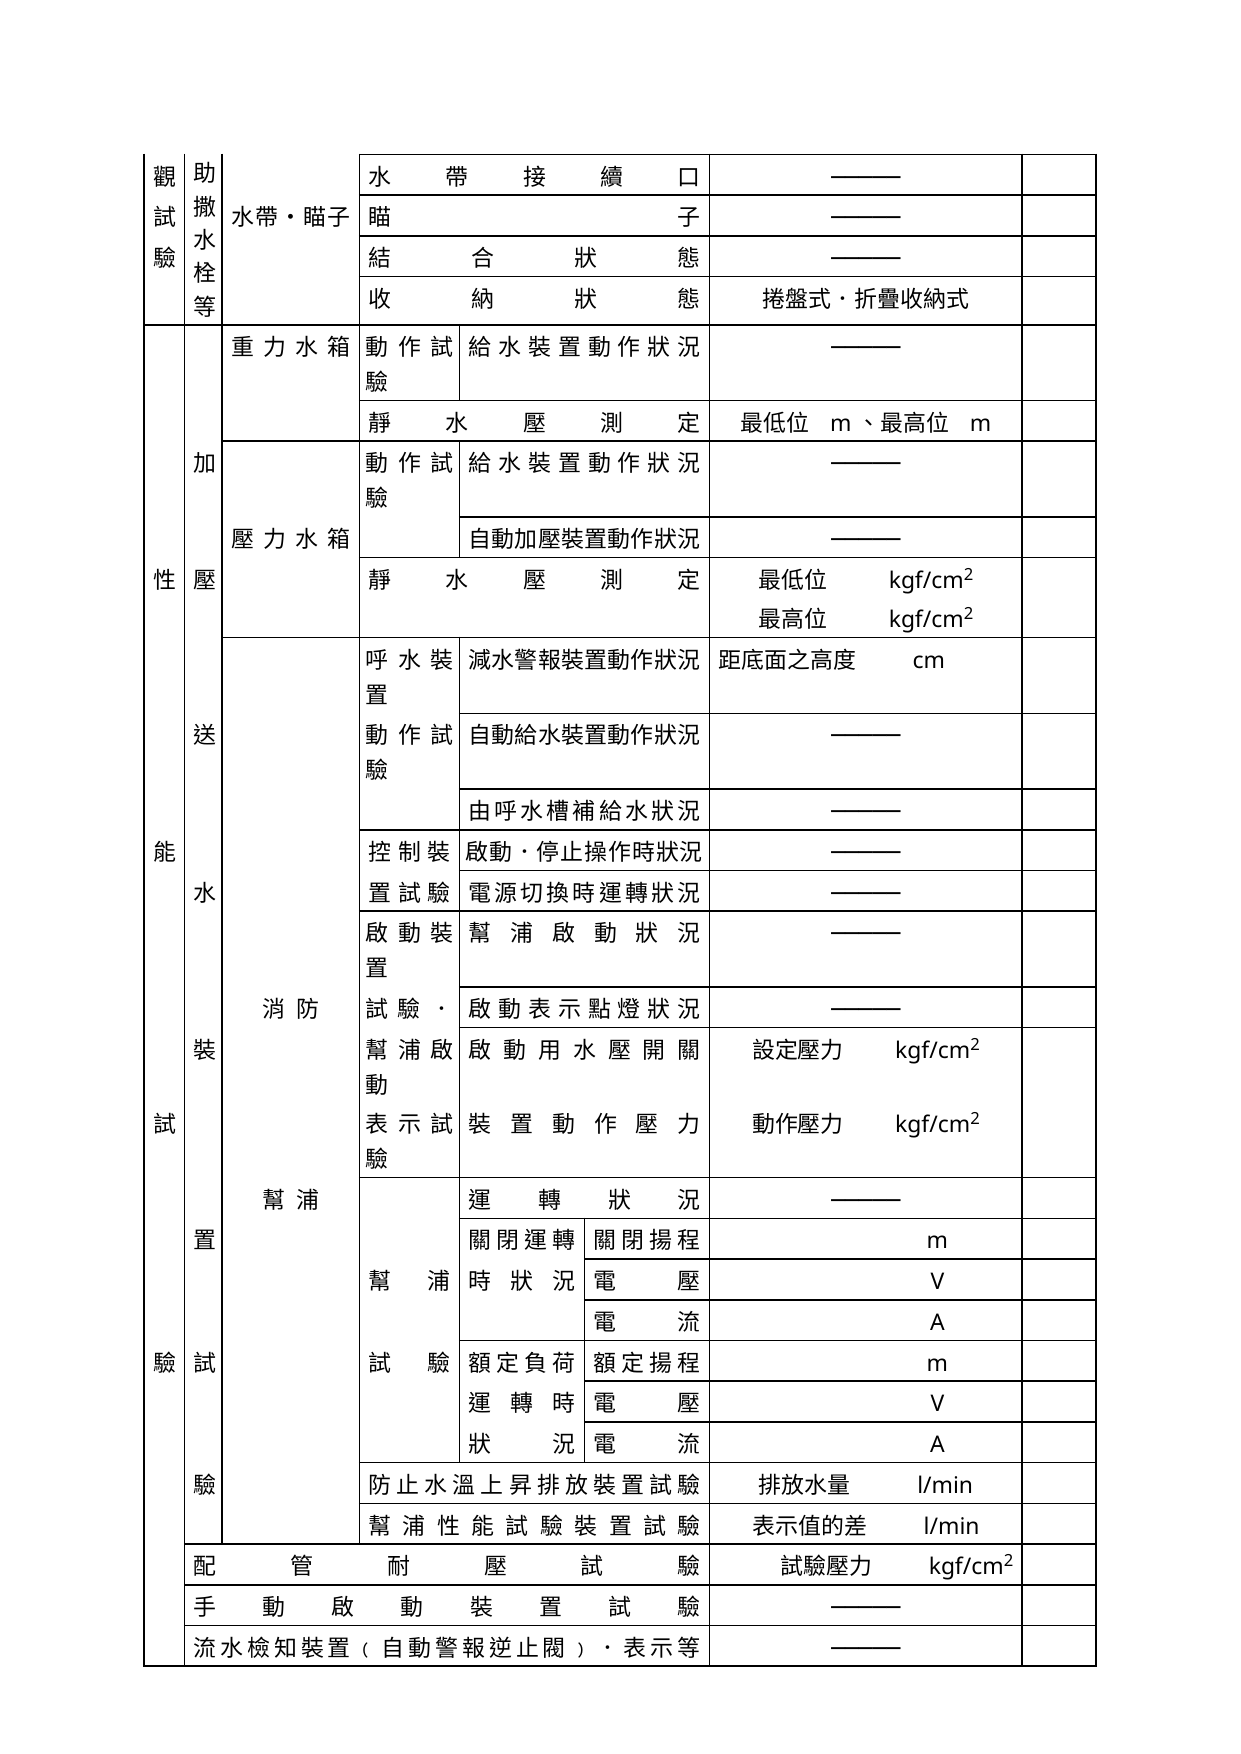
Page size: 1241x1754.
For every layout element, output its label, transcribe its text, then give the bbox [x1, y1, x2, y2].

table_cell 控制裝 [360, 831, 459, 869]
table_cell ───── [710, 326, 1021, 399]
table_cell 關閉運轉 [460, 1219, 584, 1258]
table_cell m [710, 1341, 1021, 1380]
table_cell 最低位 m 、最高位 m [710, 401, 1021, 440]
table_cell ───── [710, 714, 1021, 788]
table_cell [1023, 1301, 1095, 1339]
table_cell [145, 713, 184, 788]
table_cell [1023, 1463, 1095, 1502]
table_cell 呼水裝置 [360, 638, 459, 712]
table_cell A [710, 1301, 1021, 1339]
table_cell [1023, 912, 1095, 986]
table_cell V [710, 1382, 1021, 1421]
table_cell 驗 [145, 235, 184, 276]
table_cell 額定揚程 [585, 1341, 709, 1380]
table_cell [185, 400, 221, 440]
table_cell [185, 829, 221, 869]
table_cell 靜水壓測定 [360, 558, 709, 637]
table_cell [1023, 988, 1095, 1027]
table_cell [1023, 442, 1095, 516]
table_cell A [710, 1423, 1021, 1462]
table_cell [145, 1177, 184, 1217]
table_cell 裝 [185, 1027, 221, 1102]
table_cell [223, 829, 359, 869]
table_cell [145, 440, 184, 516]
table_cell 動作試驗 [360, 713, 459, 788]
table_cell 自動給水裝置動作狀況 [460, 714, 709, 788]
table_cell [145, 1543, 184, 1584]
table_cell [223, 1027, 359, 1102]
table_cell [185, 1503, 221, 1543]
table_cell 手動啟動裝置試驗 [185, 1586, 709, 1625]
table_cell [1023, 1028, 1095, 1102]
table_cell [360, 788, 459, 829]
table_cell 試驗 [360, 1340, 459, 1380]
table_cell 幫浦性能試驗裝置試驗 [360, 1504, 709, 1543]
table_cell [223, 154, 359, 194]
table_cell 啟動．停止操作時狀況 [460, 831, 709, 869]
table_cell 結合狀態 [360, 237, 709, 276]
table_cell [360, 1178, 459, 1217]
table_cell 試 [145, 1103, 184, 1177]
table_cell 自動加壓裝置動作狀況 [460, 518, 709, 557]
table_cell m [710, 1219, 1021, 1258]
table_cell [1023, 714, 1095, 788]
table_cell [223, 1503, 359, 1543]
table_cell 電壓 [585, 1260, 709, 1299]
table_cell [185, 1103, 221, 1177]
table_cell ───── [710, 1586, 1021, 1625]
table_cell 表示值的差 l/min [710, 1504, 1021, 1543]
table_cell [223, 442, 359, 516]
table_cell [185, 1299, 221, 1339]
table_cell 驗 [145, 1340, 184, 1380]
table_cell 消 防 [223, 986, 359, 1027]
table_cell 幫浦啟動 [360, 1027, 459, 1102]
table_cell 動作壓力 kgf/cm2 [710, 1103, 1021, 1177]
table_cell 能 [145, 829, 184, 869]
table_cell [1023, 638, 1095, 712]
table_cell [145, 1299, 184, 1339]
table_cell [145, 1625, 184, 1665]
table_cell [185, 1258, 221, 1299]
table_cell ───── [710, 790, 1021, 829]
table_cell [360, 1299, 459, 1339]
table_cell 性 [145, 557, 184, 637]
table_cell V [710, 1260, 1021, 1299]
table_cell 啟動裝置 [360, 912, 459, 986]
table_cell 最低位 kgf/cm2 最高位 kgf/cm2 [710, 558, 1021, 637]
table_cell 幫浦 [360, 1258, 459, 1299]
table_cell 送 [185, 713, 221, 788]
table_cell 運轉時 [460, 1380, 584, 1421]
table_cell [223, 1462, 359, 1502]
table_cell [223, 1340, 359, 1380]
table_cell [145, 1258, 184, 1299]
table_cell 排放水量 l/min [710, 1463, 1021, 1502]
table_cell 動作試驗 [360, 326, 459, 399]
table_cell [145, 400, 184, 440]
table_cell [223, 788, 359, 829]
table_cell 時狀況 [460, 1258, 584, 1299]
table_cell [185, 637, 221, 712]
table_cell ───── [710, 1178, 1021, 1217]
table_cell 狀況 [460, 1421, 584, 1462]
table_cell [145, 1218, 184, 1258]
table_cell [1023, 518, 1095, 557]
table_cell [223, 638, 359, 712]
table_cell 啟動用水壓開關 [460, 1028, 709, 1102]
table_cell 裝置動作壓力 [460, 1103, 709, 1177]
table_cell [145, 1380, 184, 1421]
table_cell [1023, 1626, 1095, 1665]
table_cell ───── [710, 442, 1021, 516]
table_cell 驗 [185, 1462, 221, 1502]
table_cell [223, 1421, 359, 1462]
table_cell ───── [710, 155, 1021, 194]
table_cell 幫浦啟動狀況 [460, 912, 709, 986]
table_cell 運轉狀況 [460, 1178, 709, 1217]
table_cell [223, 1299, 359, 1339]
table_cell [1023, 196, 1095, 235]
table_cell ───── [710, 831, 1021, 869]
table_cell [223, 713, 359, 788]
table_cell 助撒水栓等 [185, 154, 221, 324]
table_cell [1023, 1545, 1095, 1584]
table_cell [145, 516, 184, 557]
table_cell [145, 1027, 184, 1102]
table_cell 防止水溫上昇排放裝置試驗 [360, 1463, 709, 1502]
table_cell 動作試驗 [360, 442, 459, 516]
table_cell 水帶‧瞄子 [223, 194, 359, 235]
table_cell 減水警報裝置動作狀況 [460, 638, 709, 712]
table_cell [223, 910, 359, 986]
table_cell ───── [710, 237, 1021, 276]
table_cell [1023, 155, 1095, 194]
table_cell [1023, 1260, 1095, 1299]
table_cell [145, 1421, 184, 1462]
table_cell [223, 400, 359, 440]
table_cell [145, 1584, 184, 1625]
table_cell ───── [710, 912, 1021, 986]
table_cell [1023, 237, 1095, 276]
table_cell [1023, 401, 1095, 440]
table_cell 電流 [585, 1423, 709, 1462]
table_cell 額定負荷 [460, 1341, 584, 1380]
table_cell [223, 276, 359, 324]
table_cell 水帶接續口 [360, 155, 709, 194]
table_cell 置試驗 [360, 870, 459, 910]
table_cell [185, 1380, 221, 1421]
table_cell [1023, 1586, 1095, 1625]
table_cell [145, 1503, 184, 1543]
table_cell 靜水壓測定 [360, 401, 709, 440]
table_cell [1023, 1504, 1095, 1543]
table_cell 加 [185, 440, 221, 516]
table_cell [145, 986, 184, 1027]
table_cell 幫 浦 [223, 1177, 359, 1217]
table_cell 重力水箱 [223, 326, 359, 399]
table_cell [360, 1380, 459, 1421]
table_cell [1023, 831, 1095, 869]
table_cell [145, 637, 184, 712]
table_cell 試 [185, 1340, 221, 1380]
table_cell [223, 1218, 359, 1258]
table_cell 電流 [585, 1301, 709, 1339]
table_cell 設定壓力 kgf/cm2 [710, 1028, 1021, 1102]
table_cell ───── [710, 1626, 1021, 1665]
table_cell [223, 235, 359, 276]
table_cell 給水裝置動作狀況 [460, 442, 709, 516]
table_cell 試 [145, 194, 184, 235]
table_cell [145, 910, 184, 986]
table_cell ───── [710, 988, 1021, 1027]
table_cell [185, 516, 221, 557]
table_cell [145, 276, 184, 324]
table_cell 壓力水箱 [223, 516, 359, 557]
table_cell [1023, 1423, 1095, 1462]
table_cell [145, 788, 184, 829]
table_cell 電壓 [585, 1382, 709, 1421]
table_cell 試驗壓力 kgf/cm2 [710, 1545, 1021, 1584]
table_cell [360, 1218, 459, 1258]
table_cell 觀 [145, 154, 184, 194]
table_cell [1023, 558, 1095, 637]
table_cell [223, 1103, 359, 1177]
table_cell [1023, 1382, 1095, 1421]
table_cell [145, 1462, 184, 1502]
table_cell 瞄子 [360, 196, 709, 235]
table_cell 表示試驗 [360, 1103, 459, 1177]
table_cell [360, 1421, 459, 1462]
table_cell 收納狀態 [360, 277, 709, 324]
table_cell [1023, 1103, 1095, 1177]
table_cell [185, 326, 221, 399]
table_cell ───── [710, 871, 1021, 910]
table_cell 水 [185, 870, 221, 910]
table_cell [145, 326, 184, 399]
table_cell ───── [710, 518, 1021, 557]
table_cell 試驗． [360, 986, 459, 1027]
table_cell 啟動表示點燈狀況 [460, 988, 709, 1027]
table_cell [1023, 1178, 1095, 1217]
table_cell 關閉揚程 [585, 1219, 709, 1258]
table_cell 電源切換時運轉狀況 [460, 871, 709, 910]
table_cell [145, 870, 184, 910]
table_cell [1023, 790, 1095, 829]
table_cell [360, 516, 459, 557]
table_cell [185, 788, 221, 829]
table_cell 捲盤式．折疊收納式 [710, 277, 1021, 324]
table_cell 給水裝置動作狀況 [460, 326, 709, 399]
table_cell 流水檢知裝置﹙自動警報逆止閥﹚．表示等 [185, 1626, 709, 1665]
table_cell [185, 1421, 221, 1462]
table_cell [223, 870, 359, 910]
table_cell [1023, 871, 1095, 910]
table_cell [1023, 277, 1095, 324]
table_cell 距底面之高度 cm [710, 638, 1021, 712]
table_cell 壓 [185, 557, 221, 637]
table_cell [223, 1258, 359, 1299]
table_cell [185, 986, 221, 1027]
table_cell [1023, 1341, 1095, 1380]
table_cell [223, 557, 359, 637]
table_cell 配管耐壓試驗 [185, 1545, 709, 1584]
table_cell [223, 1380, 359, 1421]
table_cell 置 [185, 1218, 221, 1258]
table_cell ───── [710, 196, 1021, 235]
table_cell [185, 1177, 221, 1217]
table_cell 由呼水槽補給水狀況 [460, 790, 709, 829]
table_cell [185, 910, 221, 986]
table_cell [1023, 1219, 1095, 1258]
table_cell [1023, 326, 1095, 399]
table_cell [460, 1299, 584, 1339]
